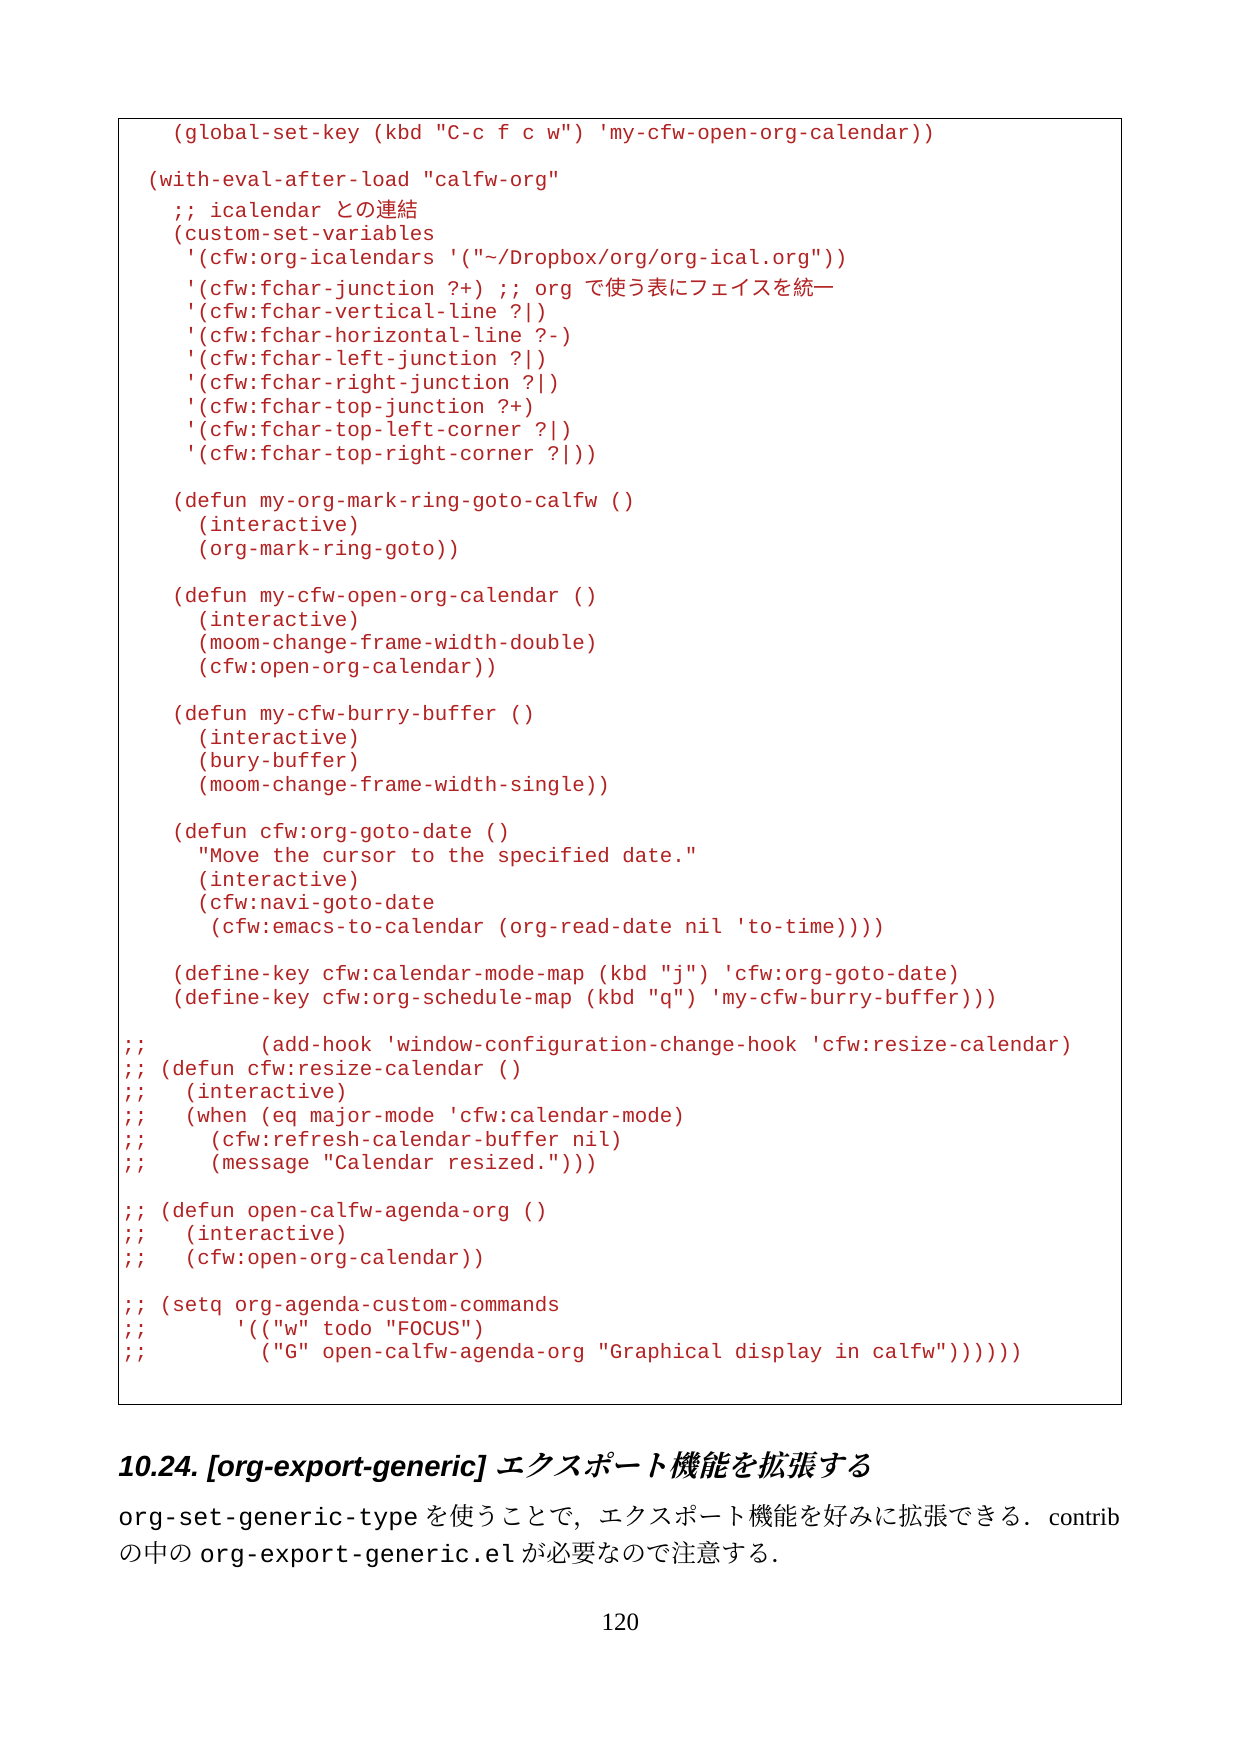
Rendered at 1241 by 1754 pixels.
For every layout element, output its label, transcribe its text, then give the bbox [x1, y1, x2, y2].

text (global-set-key (kbd "C-c f c w") 'my-cfw-open-org-calendar)) [119, 119, 1121, 142]
text (interactive) [119, 510, 1121, 534]
text (defun cfw:org-goto-date () [119, 817, 1121, 841]
text ;; (defun cfw:resize-calendar () [119, 1054, 1121, 1077]
text '(cfw:fchar-right-junction ?|) [119, 368, 1121, 392]
text (custom-set-variables [119, 219, 1121, 243]
text '(cfw:fchar-junction ?+) ;; org で使う表にフェイスを統一 [119, 267, 1121, 297]
text (defun my-org-mark-ring-goto-calfw () [119, 486, 1121, 510]
text (with-eval-after-load "calfw-org" [119, 165, 1121, 189]
text (interactive) [119, 723, 1121, 746]
subtitle [org-export-generic] エクスポート機能を拡張する [118, 1443, 1122, 1484]
text ;; (cfw:open-org-calendar)) [119, 1243, 1121, 1267]
text (define-key cfw:calendar-mode-map (kbd "j") 'cfw:org-goto-date) [119, 959, 1121, 983]
text (org-mark-ring-goto)) [119, 534, 1121, 557]
text ;; (when (eq major-mode 'cfw:calendar-mode) [119, 1101, 1121, 1125]
text "Move the cursor to the specified date." [119, 841, 1121, 865]
text org-set-generic-type を使うことで，エクスポート機能を好みに拡張できる．contrib の中の org-export-generic.el が必要なので注意する． [118, 1497, 1122, 1569]
text ;; '(("w" todo "FOCUS") [119, 1314, 1121, 1338]
text '(cfw:org-icalendars '("~/Dropbox/org/org-ical.org")) [119, 243, 1121, 267]
text (interactive) [119, 865, 1121, 888]
text (defun my-cfw-burry-buffer () [119, 699, 1121, 723]
text ;; (cfw:refresh-calendar-buffer nil) [119, 1125, 1121, 1148]
text '(cfw:fchar-top-left-corner ?|) [119, 415, 1121, 439]
text ;; (setq org-agenda-custom-commands [119, 1290, 1121, 1314]
text (interactive) [119, 604, 1121, 628]
text '(cfw:fchar-top-right-corner ?|)) [119, 439, 1121, 463]
text '(cfw:fchar-left-junction ?|) [119, 344, 1121, 368]
text '(cfw:fchar-horizontal-line ?-) [119, 321, 1121, 344]
text ;; (add-hook 'window-configuration-change-hook 'cfw:resize-calendar) [119, 1030, 1121, 1054]
text (moom-change-frame-width-double) [119, 628, 1121, 652]
text '(cfw:fchar-top-junction ?+) [119, 392, 1121, 415]
text (cfw:open-org-calendar)) [119, 652, 1121, 676]
text (bury-buffer) [119, 746, 1121, 770]
text ;; (message "Calendar resized."))) [119, 1148, 1121, 1172]
text (define-key cfw:org-schedule-map (kbd "q") 'my-cfw-burry-buffer))) [119, 983, 1121, 1007]
text (defun my-cfw-open-org-calendar () [119, 581, 1121, 604]
text (cfw:emacs-to-calendar (org-read-date nil 'to-time)))) [119, 912, 1121, 936]
text '(cfw:fchar-vertical-line ?|) [119, 297, 1121, 321]
text ;; (defun open-calfw-agenda-org () [119, 1196, 1121, 1219]
text ;; (interactive) [119, 1077, 1121, 1101]
text (cfw:navi-goto-date [119, 888, 1121, 912]
text ;; icalendar との連結 [119, 189, 1121, 219]
text ;; (interactive) [119, 1219, 1121, 1243]
text (moom-change-frame-width-single)) [119, 770, 1121, 794]
text ;; ("G" open-calfw-agenda-org "Graphical display in calfw")))))) [119, 1338, 1121, 1365]
